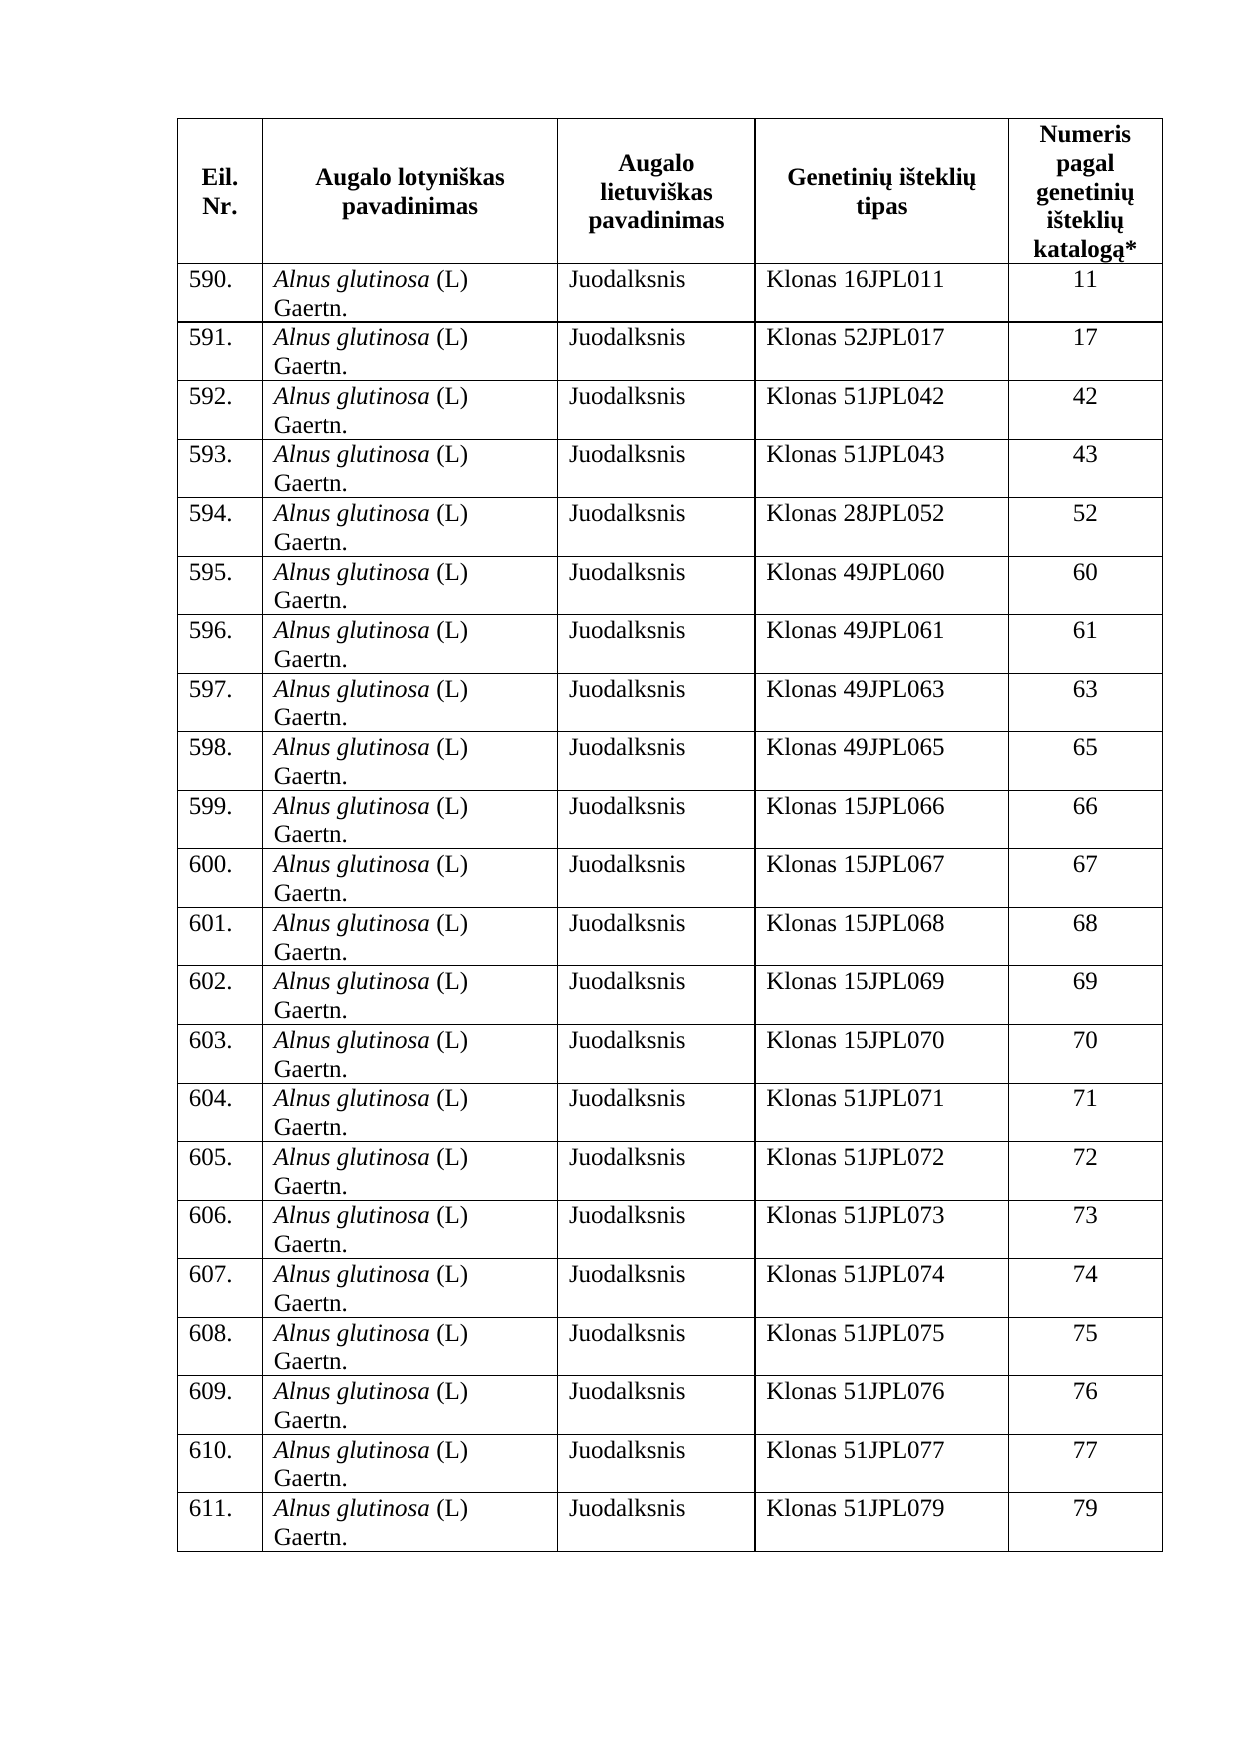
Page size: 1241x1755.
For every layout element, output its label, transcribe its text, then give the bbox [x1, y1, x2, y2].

table_cell 602. [178, 966, 262, 1024]
table_cell 65 [1009, 732, 1162, 790]
table_cell 610. [178, 1435, 262, 1492]
table_cell 597. [178, 674, 262, 731]
table_cell 604. [178, 1084, 262, 1141]
table_cell Klonas 49JPL065 [756, 732, 1008, 790]
table_header Genetinių išteklių tipas [756, 119, 1008, 263]
table_cell Klonas 15JPL067 [756, 849, 1008, 907]
table_cell Alnus glutinosa (L) Gaertn. [263, 791, 557, 848]
table_cell Juodalksnis [558, 1142, 754, 1199]
table_cell Juodalksnis [558, 1201, 754, 1258]
table_cell Alnus glutinosa (L) Gaertn. [263, 440, 557, 497]
table_cell 598. [178, 732, 262, 790]
table_cell 609. [178, 1376, 262, 1434]
table_cell Alnus glutinosa (L) Gaertn. [263, 1084, 557, 1141]
table_cell 77 [1009, 1435, 1162, 1492]
table_cell Alnus glutinosa (L) Gaertn. [263, 908, 557, 965]
table_cell Klonas 49JPL060 [756, 557, 1008, 614]
table_header Augalo lietuviškas pavadinimas [558, 119, 754, 263]
table_cell Juodalksnis [558, 1435, 754, 1492]
table_cell Alnus glutinosa (L) Gaertn. [263, 1318, 557, 1375]
table_cell Juodalksnis [558, 440, 754, 497]
table_cell Juodalksnis [558, 381, 754, 438]
table_cell 42 [1009, 381, 1162, 438]
table_cell 61 [1009, 615, 1162, 673]
table_cell 600. [178, 849, 262, 907]
table_cell Juodalksnis [558, 1376, 754, 1434]
table_cell Alnus glutinosa (L) Gaertn. [263, 615, 557, 673]
table_header Augalo lotyniškas pavadinimas [263, 119, 557, 263]
table_cell Juodalksnis [558, 849, 754, 907]
table_cell 75 [1009, 1318, 1162, 1375]
table_cell 76 [1009, 1376, 1162, 1434]
table_cell Juodalksnis [558, 674, 754, 731]
table_cell Klonas 51JPL076 [756, 1376, 1008, 1434]
table_cell Klonas 51JPL079 [756, 1493, 1008, 1551]
table_cell Juodalksnis [558, 791, 754, 848]
table_cell Alnus glutinosa (L) Gaertn. [263, 498, 557, 556]
table_cell 72 [1009, 1142, 1162, 1199]
table_cell Klonas 49JPL063 [756, 674, 1008, 731]
table_cell Klonas 15JPL068 [756, 908, 1008, 965]
table_cell Juodalksnis [558, 908, 754, 965]
table_cell Klonas 51JPL077 [756, 1435, 1008, 1492]
table_cell Klonas 16JPL011 [756, 264, 1008, 321]
table_cell 608. [178, 1318, 262, 1375]
table_cell 67 [1009, 849, 1162, 907]
table_cell Juodalksnis [558, 1493, 754, 1551]
table_cell Juodalksnis [558, 498, 754, 556]
table_cell 66 [1009, 791, 1162, 848]
table_cell 607. [178, 1259, 262, 1317]
table_cell Juodalksnis [558, 1025, 754, 1082]
table_cell Alnus glutinosa (L) Gaertn. [263, 732, 557, 790]
table_cell 592. [178, 381, 262, 438]
table_cell 68 [1009, 908, 1162, 965]
table_cell Juodalksnis [558, 323, 754, 380]
table_cell Alnus glutinosa (L) Gaertn. [263, 1259, 557, 1317]
table_cell Klonas 49JPL061 [756, 615, 1008, 673]
table_cell 603. [178, 1025, 262, 1082]
table_cell 69 [1009, 966, 1162, 1024]
table_cell Alnus glutinosa (L) Gaertn. [263, 849, 557, 907]
table_cell 74 [1009, 1259, 1162, 1317]
table_cell 73 [1009, 1201, 1162, 1258]
table_header Eil. Nr. [178, 119, 262, 263]
table_cell 606. [178, 1201, 262, 1258]
table_cell Alnus glutinosa (L) Gaertn. [263, 264, 557, 321]
table_cell Juodalksnis [558, 1318, 754, 1375]
table_cell Klonas 51JPL074 [756, 1259, 1008, 1317]
table_cell Klonas 51JPL073 [756, 1201, 1008, 1258]
table_cell 11 [1009, 264, 1162, 321]
table_cell Alnus glutinosa (L) Gaertn. [263, 674, 557, 731]
table_cell Alnus glutinosa (L) Gaertn. [263, 1025, 557, 1082]
table_cell Alnus glutinosa (L) Gaertn. [263, 1435, 557, 1492]
table_cell Klonas 15JPL066 [756, 791, 1008, 848]
table_cell Klonas 51JPL072 [756, 1142, 1008, 1199]
table_cell 591. [178, 323, 262, 380]
table_cell Alnus glutinosa (L) Gaertn. [263, 381, 557, 438]
table_cell 60 [1009, 557, 1162, 614]
table_cell Alnus glutinosa (L) Gaertn. [263, 1493, 557, 1551]
table_cell 590. [178, 264, 262, 321]
table_cell Klonas 15JPL069 [756, 966, 1008, 1024]
table_cell Klonas 51JPL042 [756, 381, 1008, 438]
table_cell 43 [1009, 440, 1162, 497]
table_cell Alnus glutinosa (L) Gaertn. [263, 966, 557, 1024]
table_cell Alnus glutinosa (L) Gaertn. [263, 1142, 557, 1199]
table_header Numeris pagal genetinių išteklių katalogą* [1009, 119, 1162, 263]
table_cell Klonas 28JPL052 [756, 498, 1008, 556]
table_cell Juodalksnis [558, 615, 754, 673]
table_cell Klonas 52JPL017 [756, 323, 1008, 380]
table_cell 599. [178, 791, 262, 848]
table_cell 63 [1009, 674, 1162, 731]
table_cell Alnus glutinosa (L) Gaertn. [263, 1376, 557, 1434]
table_cell 52 [1009, 498, 1162, 556]
table_cell Juodalksnis [558, 732, 754, 790]
table_cell 595. [178, 557, 262, 614]
table_cell Juodalksnis [558, 557, 754, 614]
table_cell Juodalksnis [558, 264, 754, 321]
table_cell 17 [1009, 323, 1162, 380]
table_cell 596. [178, 615, 262, 673]
table_cell Juodalksnis [558, 1084, 754, 1141]
table_cell 79 [1009, 1493, 1162, 1551]
table_cell 70 [1009, 1025, 1162, 1082]
table_cell 611. [178, 1493, 262, 1551]
table_cell Juodalksnis [558, 966, 754, 1024]
table_cell Juodalksnis [558, 1259, 754, 1317]
table_cell 71 [1009, 1084, 1162, 1141]
table_cell Alnus glutinosa (L) Gaertn. [263, 557, 557, 614]
table_cell Klonas 51JPL043 [756, 440, 1008, 497]
table_cell Klonas 51JPL075 [756, 1318, 1008, 1375]
table_cell Klonas 15JPL070 [756, 1025, 1008, 1082]
table_cell 605. [178, 1142, 262, 1199]
table_cell 601. [178, 908, 262, 965]
table_cell Alnus glutinosa (L) Gaertn. [263, 1201, 557, 1258]
table_cell 593. [178, 440, 262, 497]
table_cell Klonas 51JPL071 [756, 1084, 1008, 1141]
table_cell Alnus glutinosa (L) Gaertn. [263, 323, 557, 380]
table_cell 594. [178, 498, 262, 556]
